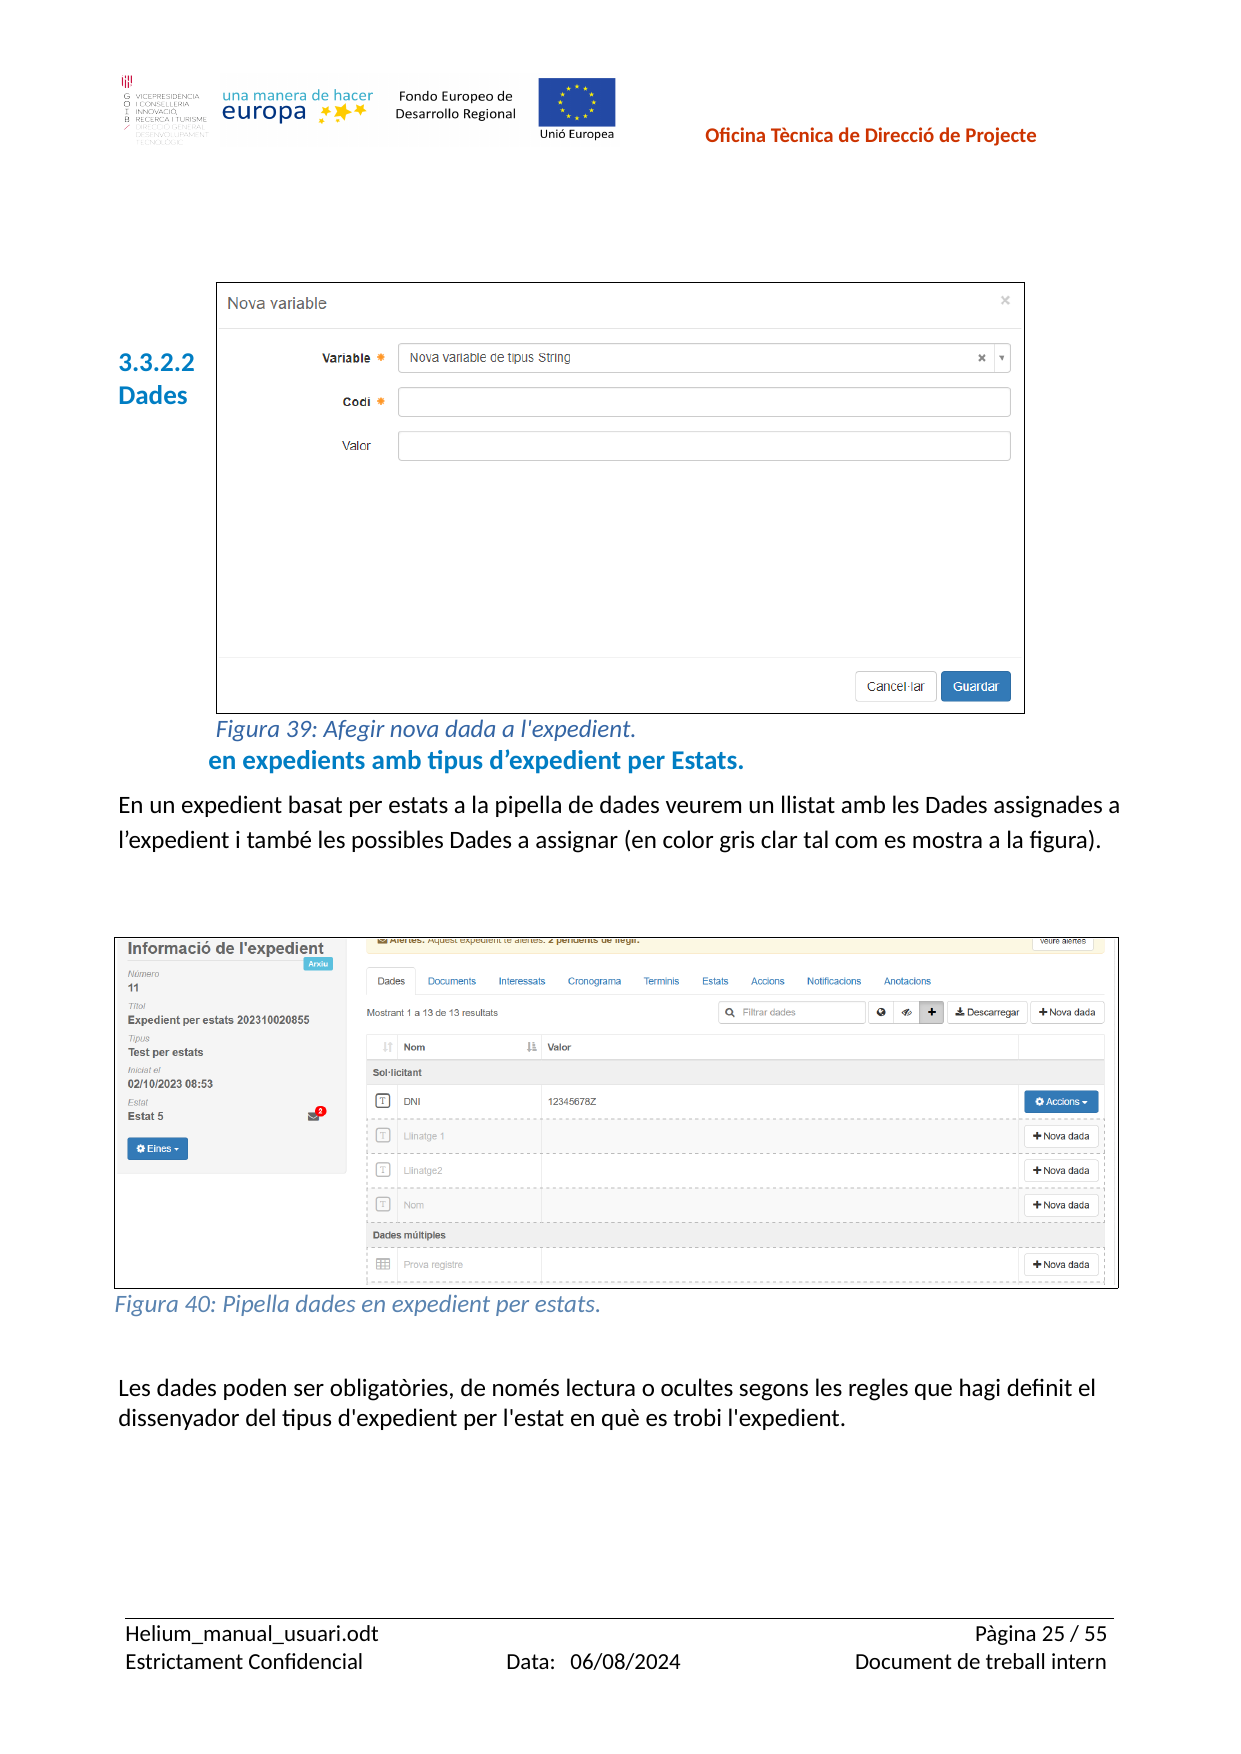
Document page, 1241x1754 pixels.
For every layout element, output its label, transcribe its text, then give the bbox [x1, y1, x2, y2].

text En un expedient basat per estats a la pipella de dades veurem un llistat amb les Dades assignades a l’expedient i també les possibles Dades a assignar (en color gris clar tal com es mostra a la figura). [118, 789, 1122, 854]
text Figura 39: Afegir nova dada a l'expedient. [216, 714, 1024, 743]
picture [117, 939, 1116, 1285]
picture [218, 284, 1022, 710]
text [115, 938, 1118, 1288]
picture [118, 73, 213, 147]
picture [219, 73, 621, 147]
subtitle Dades en expedients amb tipus d’expedient per Estats. [118, 710, 1122, 777]
text Figura 40: Pipella dades en expedient per estats. [114, 1289, 1118, 1318]
text Les dades poden ser obligatòries, de només lectura o ocultes segons les regles que hagi definit el dissenyador del tipus d'expedient per l'estat en què es trobi l'expedient. [118, 1372, 1122, 1433]
text [217, 283, 1024, 713]
